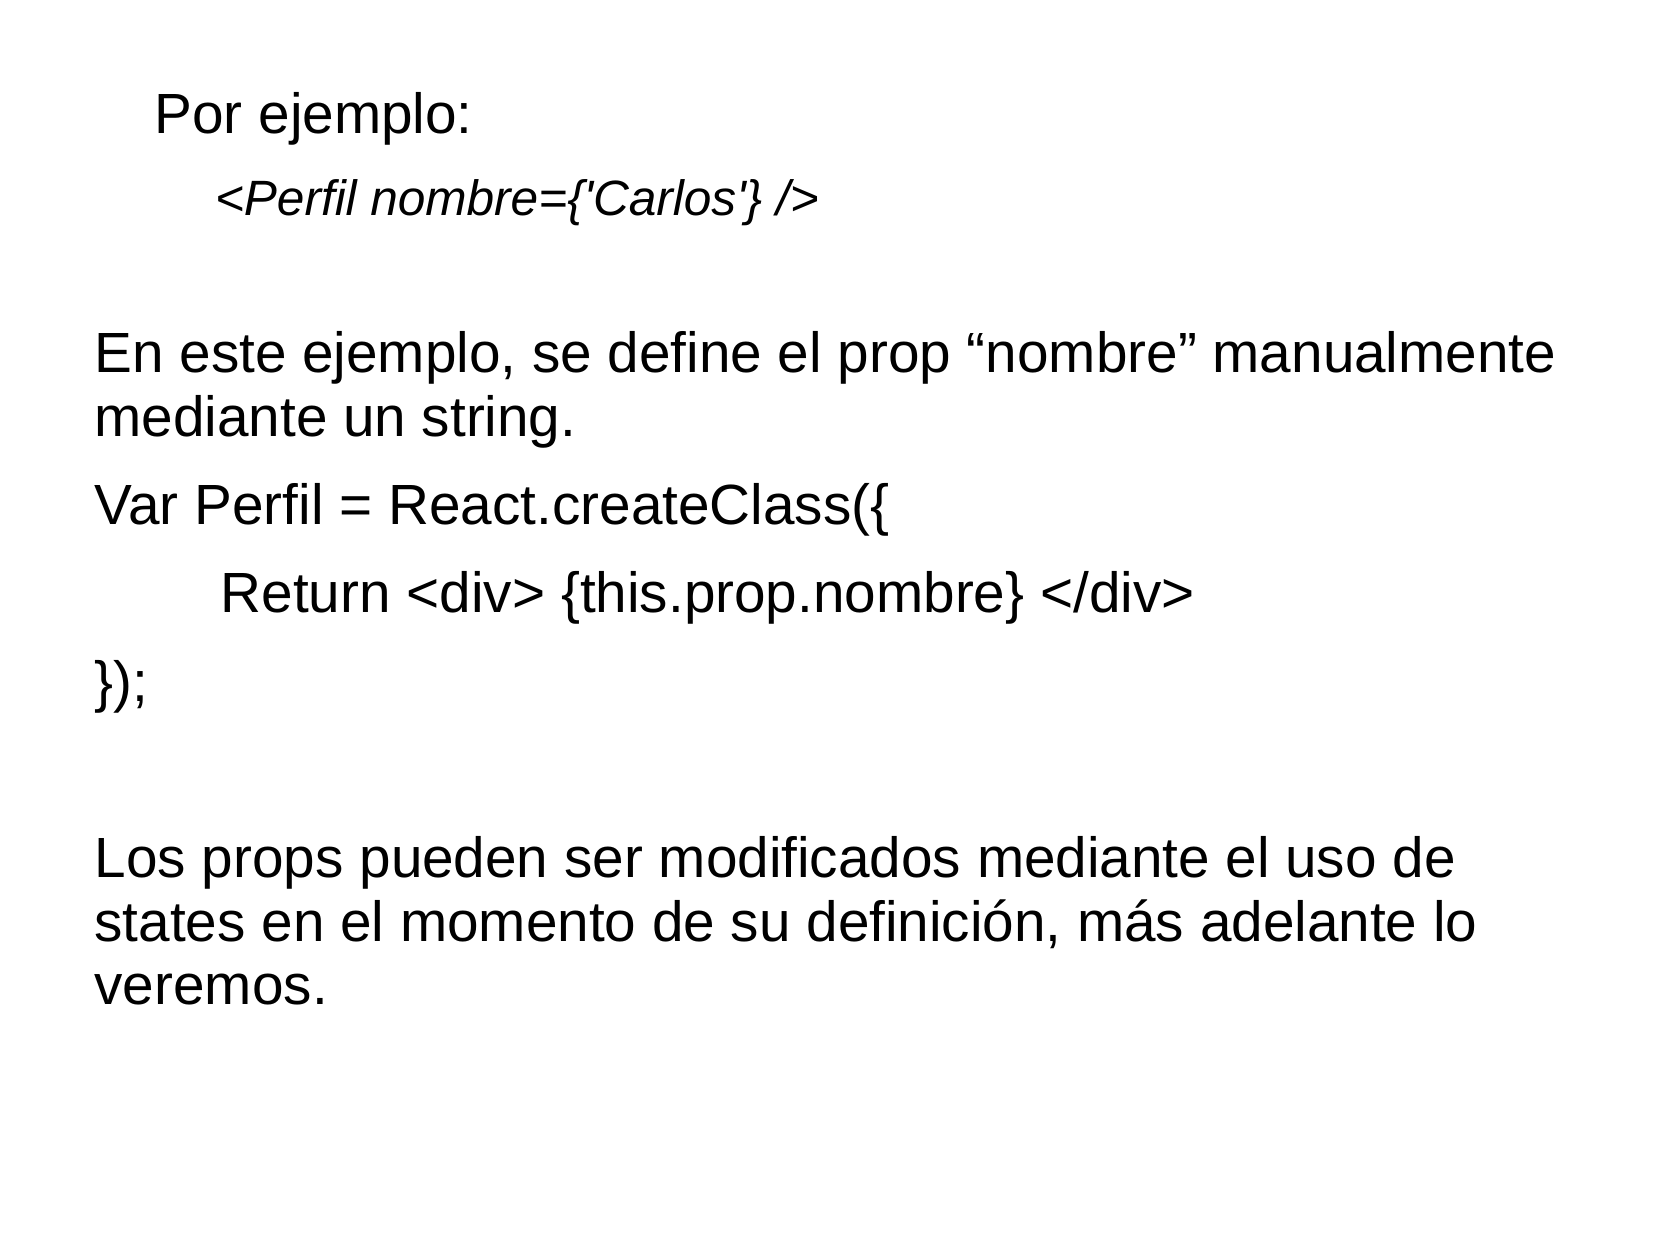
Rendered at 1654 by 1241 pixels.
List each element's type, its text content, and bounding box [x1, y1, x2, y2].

list Por ejemplo: <Perfil nombre={'Carlos'} /> En este ejemplo, se define el prop “nombre” manualmente mediante un string. Var Perfil = React.createClass({ Return <div> {this.prop.nombre} </div> }); Los props pueden ser modificados mediante el uso de states en el momento de su definición, más adelante lo veremos. [94, 82, 1583, 1099]
